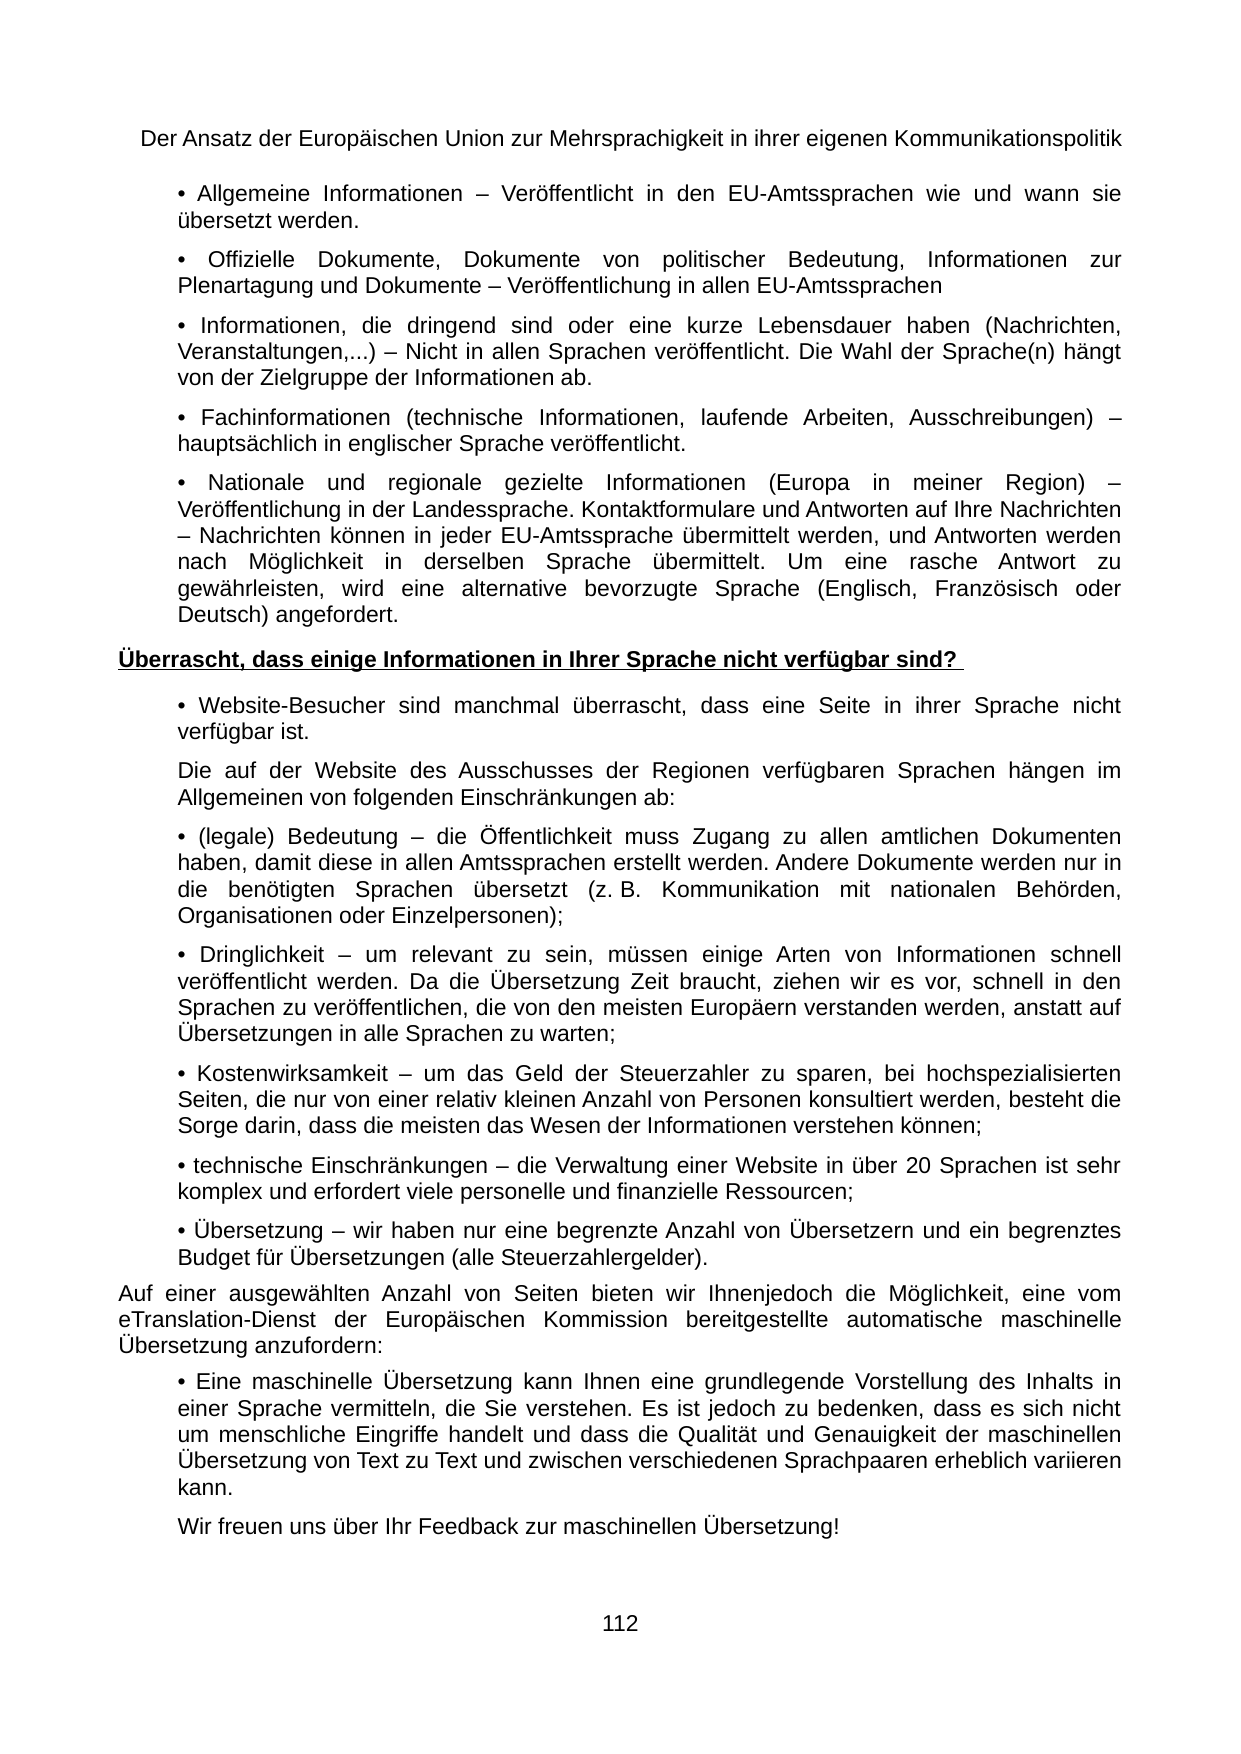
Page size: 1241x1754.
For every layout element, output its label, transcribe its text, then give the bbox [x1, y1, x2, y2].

text • Übersetzung – wir haben nur eine begrenzte Anzahl von Übersetzern und ein begrenztes Budget für Übersetzungen (alle Steuerzahlergelder). [177, 1217, 1122, 1270]
text • Kostenwirksamkeit – um das Geld der Steuerzahler zu sparen, bei hochspezialisierten Seiten, die nur von einer relativ kleinen Anzahl von Personen konsultiert werden, besteht die Sorge darin, dass die meisten das Wesen der Informationen verstehen können; [177, 1059, 1122, 1139]
text • Dringlichkeit – um relevant zu sein, müssen einige Arten von Informationen schnell veröffentlicht werden. Da die Übersetzung Zeit braucht, ziehen wir es vor, schnell in den Sprachen zu veröffentlichen, die von den meisten Europäern verstanden werden, anstatt auf Übersetzungen in alle Sprachen zu warten; [177, 941, 1122, 1047]
text • technische Einschränkungen – die Verwaltung einer Website in über 20 Sprachen ist sehr komplex und erfordert viele personelle und finanzielle Ressourcen; [177, 1152, 1122, 1204]
text • Allgemeine Informationen – Veröffentlicht in den EU-Amtssprachen wie und wann sie übersetzt werden. [177, 180, 1122, 233]
text Die auf der Website des Ausschusses der Regionen verfügbaren Sprachen hängen im Allgemeinen von folgenden Einschränkungen ab: [177, 757, 1122, 810]
subtitle Überrascht, dass einige Informationen in Ihrer Sprache nicht verfügbar sind? [118, 646, 1122, 673]
text • Informationen, die dringend sind oder eine kurze Lebensdauer haben (Nachrichten, Veranstaltungen,...) – Nicht in allen Sprachen veröffentlicht. Die Wahl der Sprache(n) hängt von der Zielgruppe der Informationen ab. [177, 312, 1122, 391]
text • Offizielle Dokumente, Dokumente von politischer Bedeutung, Informationen zur Plenartagung und Dokumente – Veröffentlichung in allen EU-Amtssprachen [177, 246, 1122, 299]
text • Fachinformationen (technische Informationen, laufende Arbeiten, Ausschreibungen) – hauptsächlich in englischer Sprache veröffentlicht. [177, 404, 1122, 456]
text Wir freuen uns über Ihr Feedback zur maschinellen Übersetzung! [177, 1513, 1122, 1539]
text • Eine maschinelle Übersetzung kann Ihnen eine grundlegende Vorstellung des Inhalts in einer Sprache vermitteln, die Sie verstehen. Es ist jedoch zu bedenken, dass es sich nicht um menschliche Eingriffe handelt und dass die Qualität und Genauigkeit der maschinellen Übersetzung von Text zu Text und zwischen verschiedenen Sprachpaaren erheblich variieren kann. [177, 1368, 1122, 1500]
text Auf einer ausgewählten Anzahl von Seiten bieten wir Ihnenjedoch die Möglichkeit, eine vom eTranslation-Dienst der Europäischen Kommission bereitgestellte automatische maschinelle Übersetzung anzufordern: [118, 1279, 1122, 1359]
text • Website-Besucher sind manchmal überrascht, dass eine Seite in ihrer Sprache nicht verfügbar ist. [177, 692, 1122, 744]
text • (legale) Bedeutung – die Öffentlichkeit muss Zugang zu allen amtlichen Dokumenten haben, damit diese in allen Amtssprachen erstellt werden. Andere Dokumente werden nur in die benötigten Sprachen übersetzt (z. B. Kommunikation mit nationalen Behörden, Organisationen oder Einzelpersonen); [177, 823, 1122, 928]
text • Nationale und regionale gezielte Informationen (Europa in meiner Region) – Veröffentlichung in der Landessprache. Kontaktformulare und Antworten auf Ihre Nachrichten – Nachrichten können in jeder EU-Amtssprache übermittelt werden, und Antworten werden nach Möglichkeit in derselben Sprache übermittelt. Um eine rasche Antwort zu gewährleisten, wird eine alternative bevorzugte Sprache (Englisch, Französisch oder Deutsch) angefordert. [177, 469, 1122, 627]
